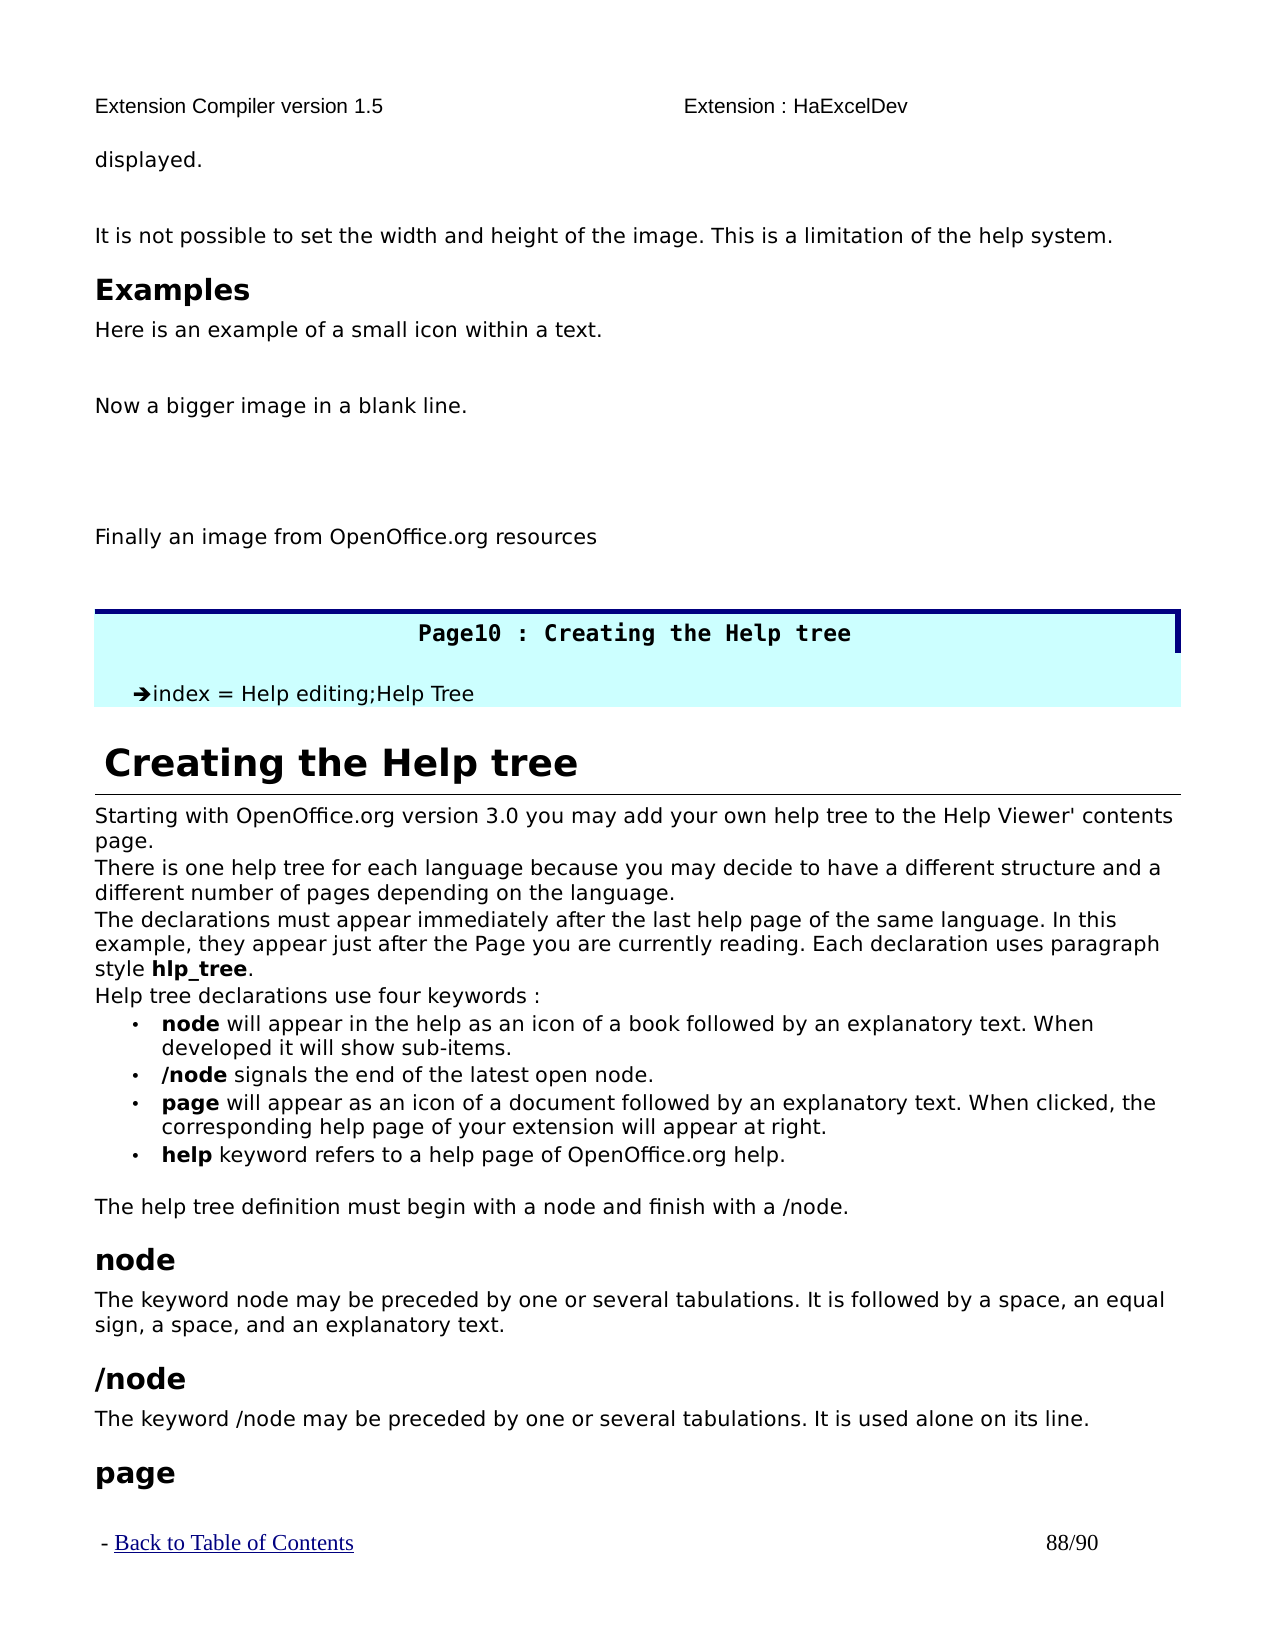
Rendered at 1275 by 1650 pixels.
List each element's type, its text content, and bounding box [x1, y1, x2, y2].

list page will appear as an icon of a document followed by an explanatory text. When clicked, the corresponding help page of your extension will appear at right. [132, 1091, 1181, 1140]
text Help tree declarations use four keywords : [94, 984, 1181, 1009]
list index = Help editing;Help Tree [94, 682, 1181, 707]
text The keyword node may be preceded by one or several tabulations. It is followed by a space, an equal sign, a space, and an explanatory text. [94, 1288, 1181, 1337]
list help keyword refers to a help page of OpenOffice.org help. [132, 1143, 1181, 1167]
text The declarations must appear immediately after the last help page of the same language. In this example, they appear just after the Page you are currently reading. Each declaration uses paragraph style hlp_tree. [94, 908, 1181, 981]
text There is one help tree for each language because you may decide to have a different structure and a different number of pages depending on the language. [94, 856, 1181, 905]
text Now a bigger image in a blank line. [94, 345, 1181, 418]
text It is not possible to set the width and height of the image. This is a limitation of the help system. [94, 175, 1181, 248]
text /node [94, 1362, 1181, 1396]
text Creating the Help tree [94, 732, 1181, 794]
text The keyword /node may be preceded by one or several tabulations. It is used alone on its line. [94, 1407, 1181, 1431]
text The help tree definition must begin with a node and finish with a /node. [94, 1170, 1181, 1219]
text Page10 : Creating the Help tree [94, 610, 1175, 653]
list node will appear in the help as an icon of a book followed by an explanatory text. When developed it will show sub-items. [132, 1012, 1181, 1061]
text node [94, 1244, 1181, 1278]
text Here is an example of a small icon within a text. [94, 318, 1181, 342]
text Starting with OpenOffice.org version 3.0 you may add your own help tree to the Help Viewer' contents page. [94, 804, 1181, 853]
list /node signals the end of the latest open node. [132, 1063, 1181, 1088]
text page [94, 1456, 1181, 1490]
text Finally an image from OpenOffice.org resources [94, 476, 1181, 550]
text Examples [94, 273, 1181, 307]
text displayed. [94, 147, 1181, 172]
